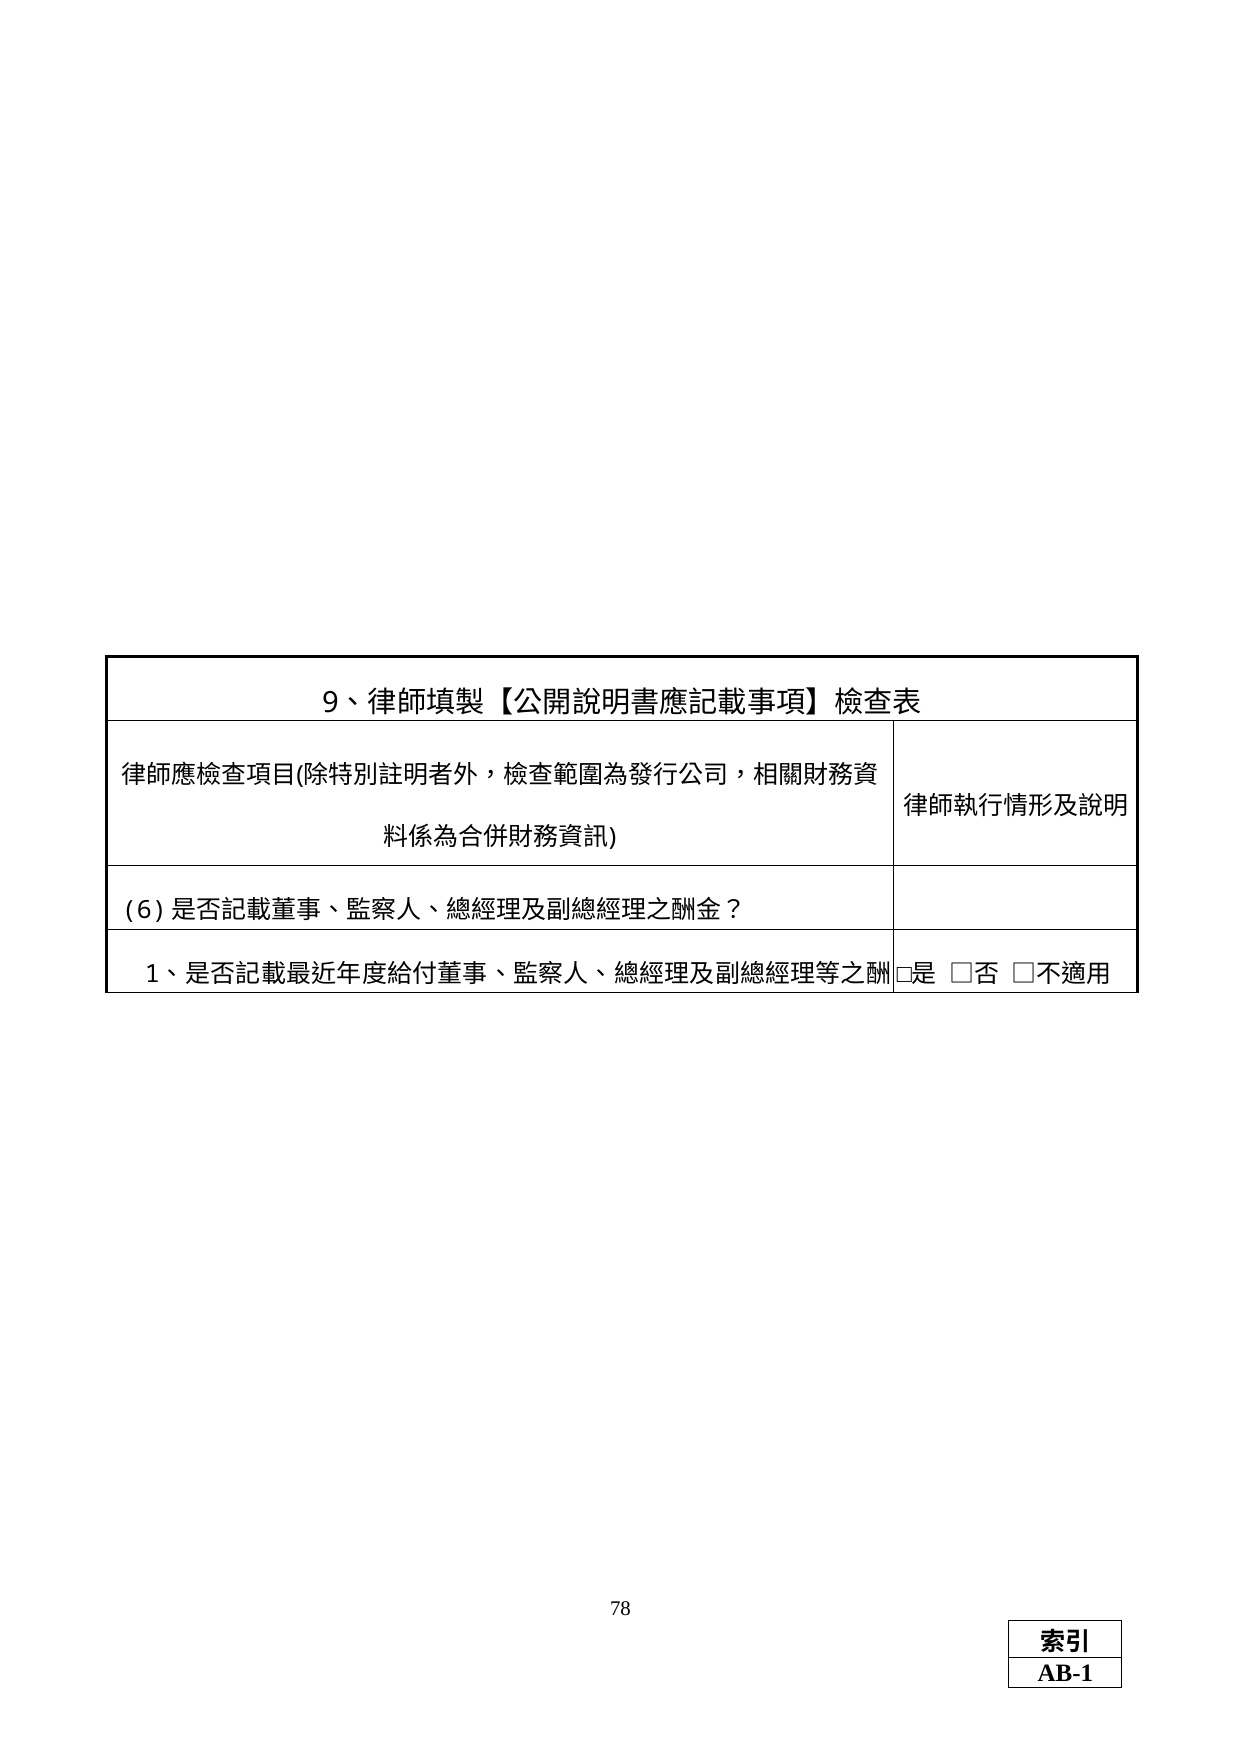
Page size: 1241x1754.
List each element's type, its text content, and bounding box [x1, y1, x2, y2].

table_cell 律師執行情形及說明 [894, 721, 1136, 865]
table_cell 律師應檢查項目(除特別註明者外，檢查範圍為發行公司，相關財務資料係為合併財務資訊) [108, 721, 893, 865]
table_cell [894, 866, 1136, 929]
table_header 9、律師填製【公開說明書應記載事項】檢查表 [108, 658, 1136, 720]
table_cell 是否記載最近年度給付董事、監察人、總經理及副總經理等之酬 [108, 930, 893, 992]
table_cell 是否記載董事、監察人、總經理及副總經理之酬金？ [108, 866, 893, 929]
table_cell □是 □否 □不適用 [894, 930, 1136, 992]
